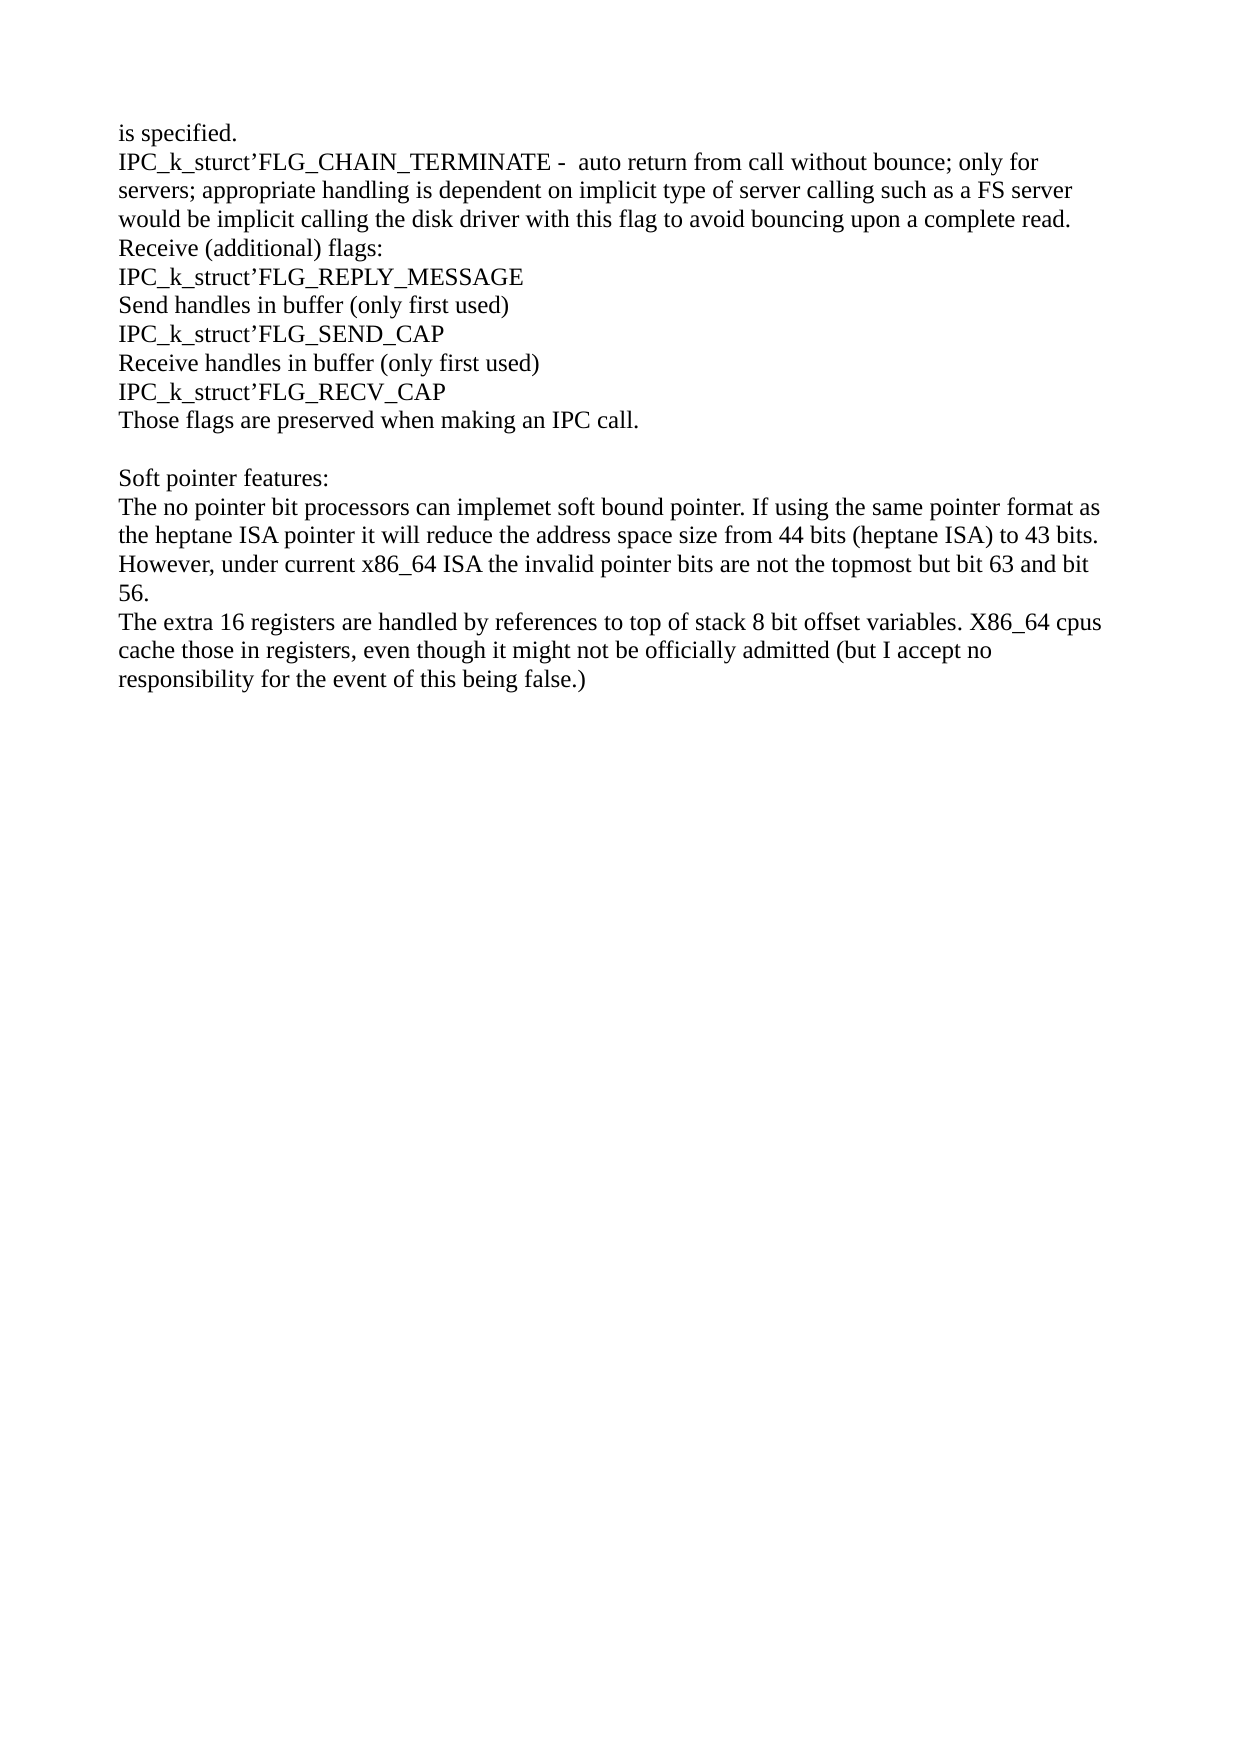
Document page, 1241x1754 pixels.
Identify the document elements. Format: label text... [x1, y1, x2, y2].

text Soft pointer features: [118, 463, 1122, 492]
text Send handles in buffer (only first used) [118, 291, 1122, 319]
text Those flags are preserved when making an IPC call. [118, 406, 1122, 434]
text Receive handles in buffer (only first used) [118, 348, 1122, 377]
text Receive (additional) flags: [118, 233, 1122, 262]
text IPC_k_struct’FLG_RECV_CAP [118, 377, 1122, 406]
text IPC_k_struct’FLG_REPLY_MESSAGE [118, 262, 1122, 291]
text The no pointer bit processors can implemet soft bound pointer. If using the same pointer format as the heptane ISA pointer it will reduce the address space size from 44 bits (heptane ISA) to 43 bits. [118, 492, 1122, 549]
text However, under current x86_64 ISA the invalid pointer bits are not the topmost but bit 63 and bit 56. [118, 549, 1122, 607]
text IPC_k_sturct’FLG_CHAIN_TERMINATE - auto return from call without bounce; only for servers; appropriate handling is dependent on implicit type of server calling such as a FS server would be implicit calling the disk driver with this flag to avoid bouncing upon a complete read. [118, 147, 1122, 233]
text IPC_k_struct’FLG_SEND_CAP [118, 319, 1122, 348]
text The extra 16 registers are handled by references to top of stack 8 bit offset variables. X86_64 cpus cache those in registers, even though it might not be officially admitted (but I accept no responsibility for the event of this being false.) [118, 607, 1122, 693]
text is specified. [118, 118, 1122, 147]
